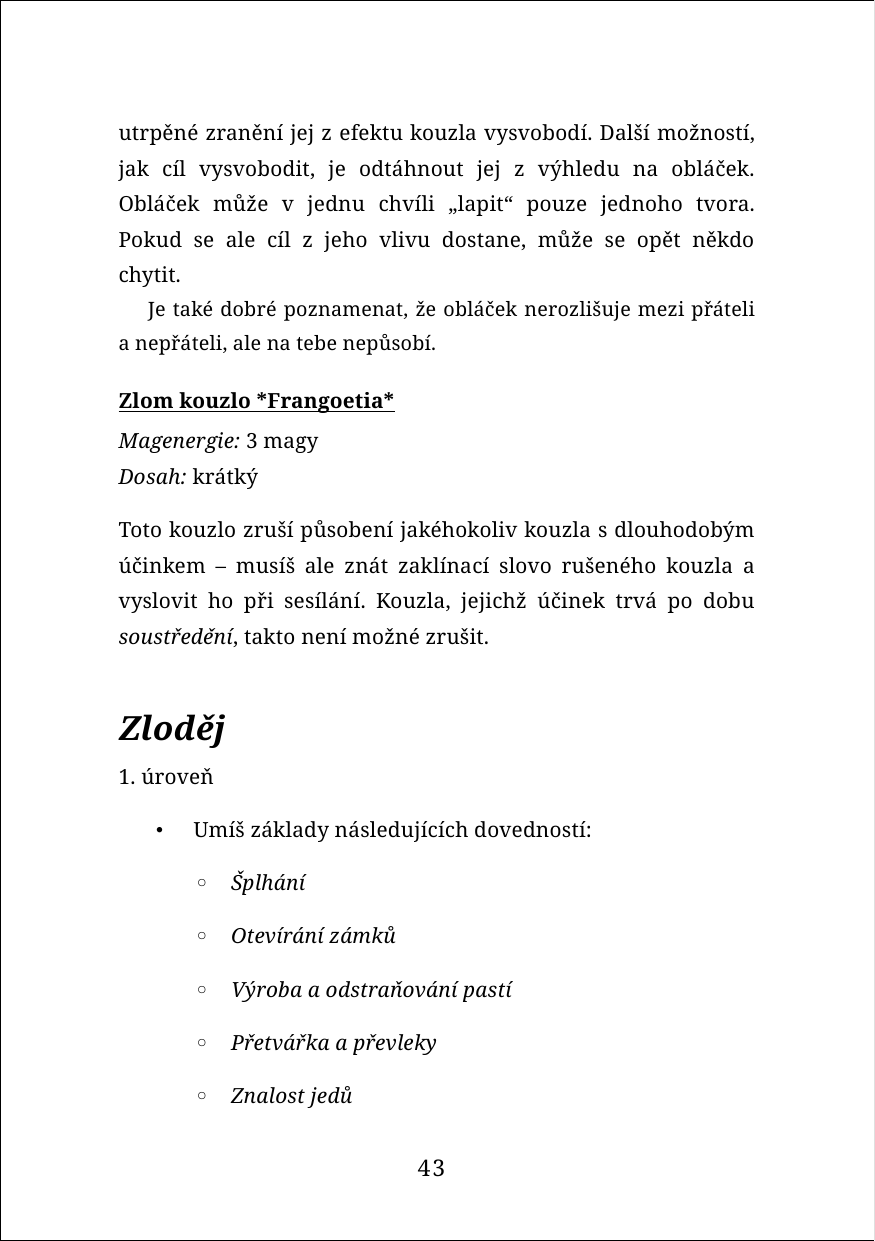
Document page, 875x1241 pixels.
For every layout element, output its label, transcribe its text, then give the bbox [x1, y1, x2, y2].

list Šplhání [193, 868, 756, 897]
text Toto kouzlo zruší působení jakéhokoliv kouzla s dlouhodobým účinkem – musíš ale znát zaklínací slovo rušeného kouzla a vyslovit ho při sesílání. Kouzla, jejichž účinek trvá po dobu soustředění, takto není možné zrušit. [118, 515, 756, 650]
list Umíš základy následujících dovedností: [156, 815, 756, 843]
text utrpěné zranění jej z efektu kouzla vysvobodí. Další možností, jak cíl vysvobodit, je odtáhnout jej z výhledu na obláček. Obláček může v jednu chvíli „lapit“ pouze jednoho tvora. Pokud se ale cíl z jeho vlivu dostane, může se opět někdo chytit. Je také dobré poznamenat, že obláček nerozlišuje mezi přáteli a nepřáteli, ale na tebe nepůsobí. [118, 118, 756, 356]
text Magenergie: 3 magy Dosah: krátký [118, 427, 756, 491]
subtitle Zloděj [118, 705, 756, 750]
list Znalost jedů [193, 1081, 756, 1110]
list Přetvářka a převleky [193, 1028, 756, 1056]
list Otevírání zámků [193, 922, 756, 950]
list Výroba a odstraňování pastí [193, 975, 756, 1003]
subtitle Zlom kouzlo *Frangoetia* [118, 386, 756, 415]
text 1. úroveň [118, 762, 756, 790]
